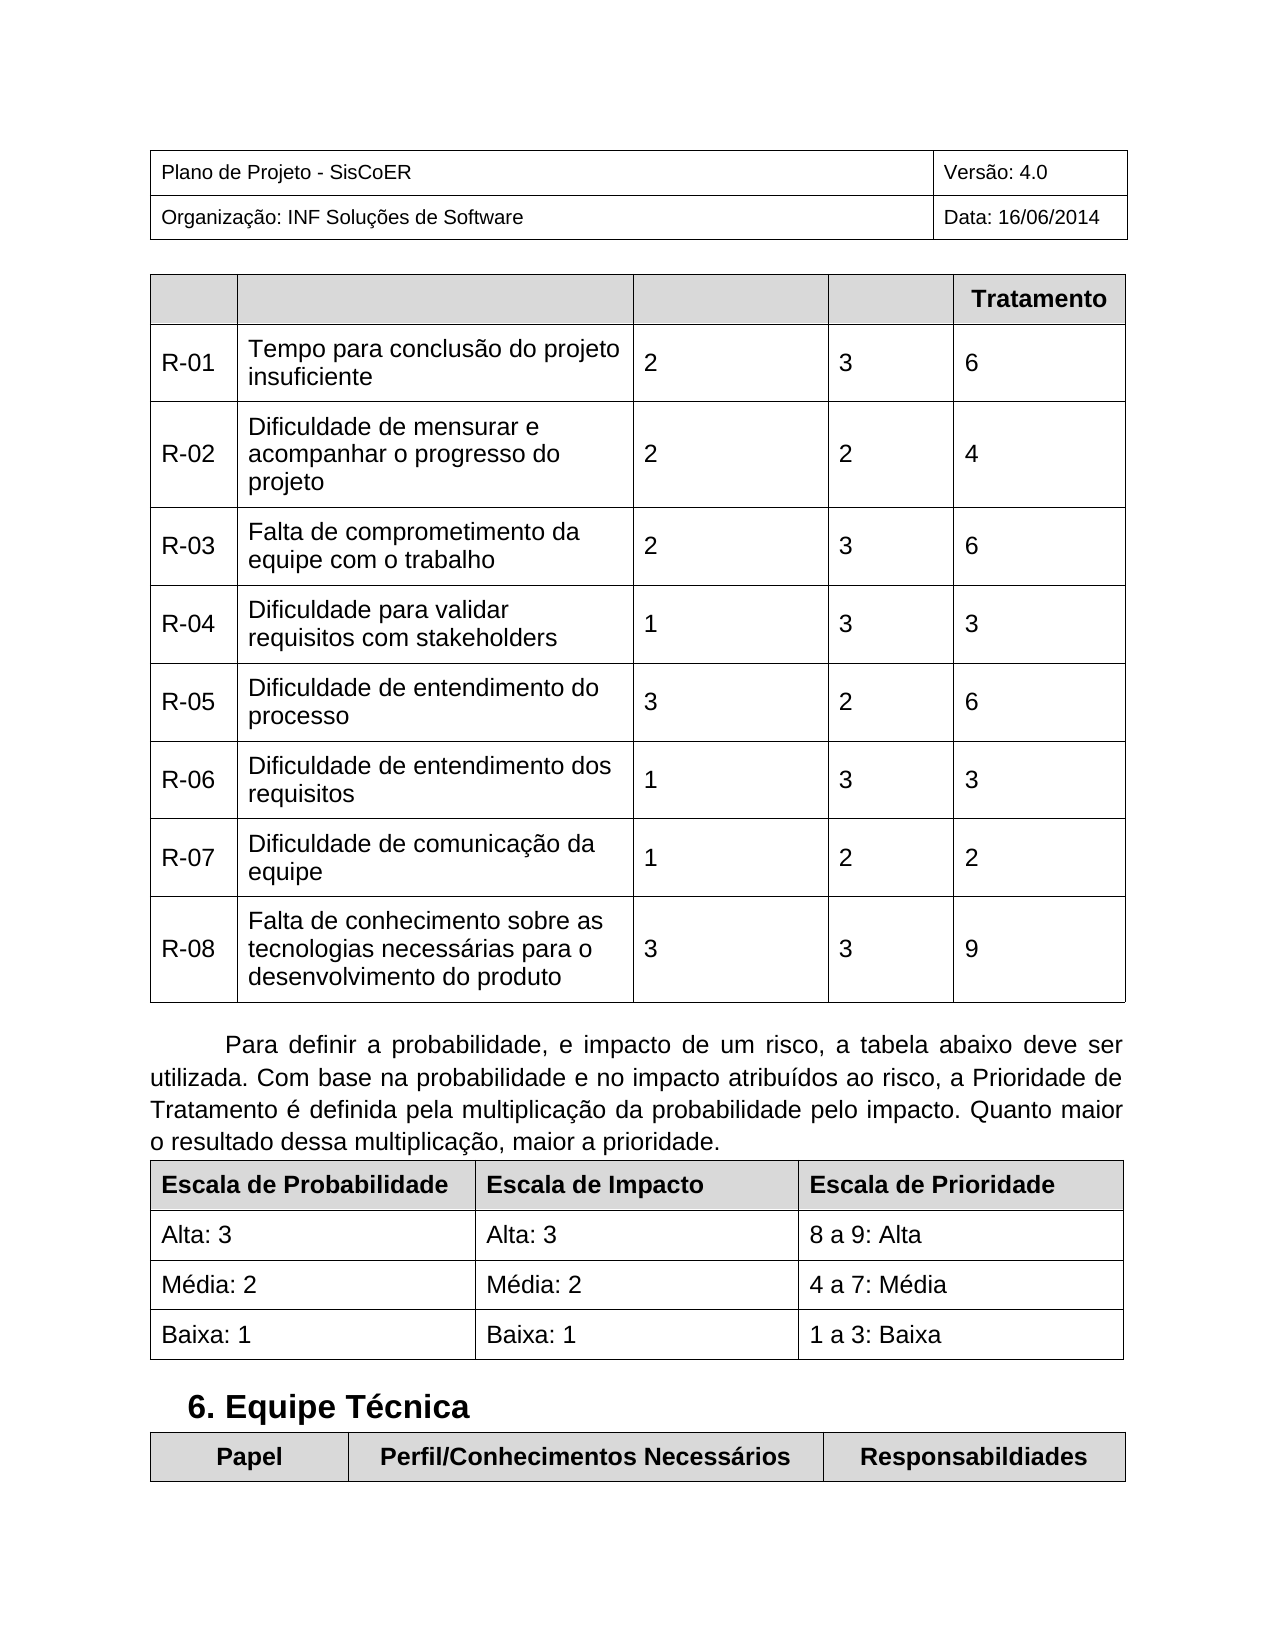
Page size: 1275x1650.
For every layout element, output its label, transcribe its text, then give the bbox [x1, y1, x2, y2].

table_header Responsabildiades [824, 1433, 1125, 1481]
table_cell R-05 [151, 664, 237, 741]
table_header [238, 275, 633, 323]
table_cell 2 [634, 325, 828, 401]
table_cell 2 [634, 402, 828, 507]
table_cell 1 [634, 586, 828, 663]
table_cell R-07 [151, 819, 237, 896]
table_cell Alta: 3 [151, 1211, 475, 1259]
table_cell 3 [829, 742, 953, 818]
table_cell Dificuldade de entendimento do processo [238, 664, 633, 741]
table_cell R-04 [151, 586, 237, 663]
table_header Papel [151, 1433, 348, 1481]
table_cell 3 [829, 325, 953, 401]
table_cell Alta: 3 [476, 1211, 798, 1259]
table_cell Média: 2 [151, 1261, 475, 1309]
table_cell 3 [829, 586, 953, 663]
table_cell Tempo para conclusão do projeto insuficiente [238, 325, 633, 401]
table_cell 1 [634, 819, 828, 896]
table_header [151, 275, 237, 323]
table_cell 9 [954, 897, 1125, 1002]
table_cell 3 [829, 508, 953, 585]
table_cell 6 [954, 325, 1125, 401]
table_cell 6 [954, 508, 1125, 585]
table_cell 3 [954, 586, 1125, 663]
table_header [829, 275, 953, 323]
table_cell 8 a 9: Alta [799, 1211, 1123, 1259]
table_cell Falta de conhecimento sobre as tecnologias necessárias para o desenvolvimento do produto [238, 897, 633, 1002]
table_cell 3 [634, 664, 828, 741]
table_header Escala de Impacto [476, 1161, 798, 1209]
table_cell 4 a 7: Média [799, 1261, 1123, 1309]
table_cell Dificuldade de mensurar e acompanhar o progresso do projeto [238, 402, 633, 507]
table_header Perfil/Conhecimentos Necessários [349, 1433, 823, 1481]
table_cell R-01 [151, 325, 237, 401]
table_cell 3 [634, 897, 828, 1002]
table_cell Falta de comprometimento da equipe com o trabalho [238, 508, 633, 585]
table_cell R-06 [151, 742, 237, 818]
table_cell Média: 2 [476, 1261, 798, 1309]
list Equipe Técnica [187, 1389, 1125, 1426]
table_cell 2 [829, 819, 953, 896]
table_cell 3 [954, 742, 1125, 818]
table_header Escala de Probabilidade [151, 1161, 475, 1209]
table_cell 6 [954, 664, 1125, 741]
table_cell R-02 [151, 402, 237, 507]
table_header Escala de Prioridade [799, 1161, 1123, 1209]
table_cell 2 [829, 664, 953, 741]
table_header [634, 275, 828, 323]
table_cell 2 [634, 508, 828, 585]
table_cell 2 [829, 402, 953, 507]
table_cell Baixa: 1 [476, 1310, 798, 1359]
text Para definir a probabilidade, e impacto de um risco, a tabela abaixo deve ser utilizada. Com base na probabilidade e no impacto atribuídos ao risco, a Prioridade de Tratamento é definida pela multiplicação da probabilidade pelo impacto. Quanto maior o resultado dessa multiplicação, maior a prioridade. [150, 1031, 1125, 1156]
table_cell Dificuldade de comunicação da equipe [238, 819, 633, 896]
table_cell 2 [954, 819, 1125, 896]
table_header Tratamento [954, 275, 1125, 323]
table_cell 3 [829, 897, 953, 1002]
table_cell 1 [634, 742, 828, 818]
table_cell R-03 [151, 508, 237, 585]
table_cell 1 a 3: Baixa [799, 1310, 1123, 1359]
table_cell 4 [954, 402, 1125, 507]
table_cell Baixa: 1 [151, 1310, 475, 1359]
table_cell R-08 [151, 897, 237, 1002]
table_cell Dificuldade para validar requisitos com stakeholders [238, 586, 633, 663]
table_cell Dificuldade de entendimento dos requisitos [238, 742, 633, 818]
